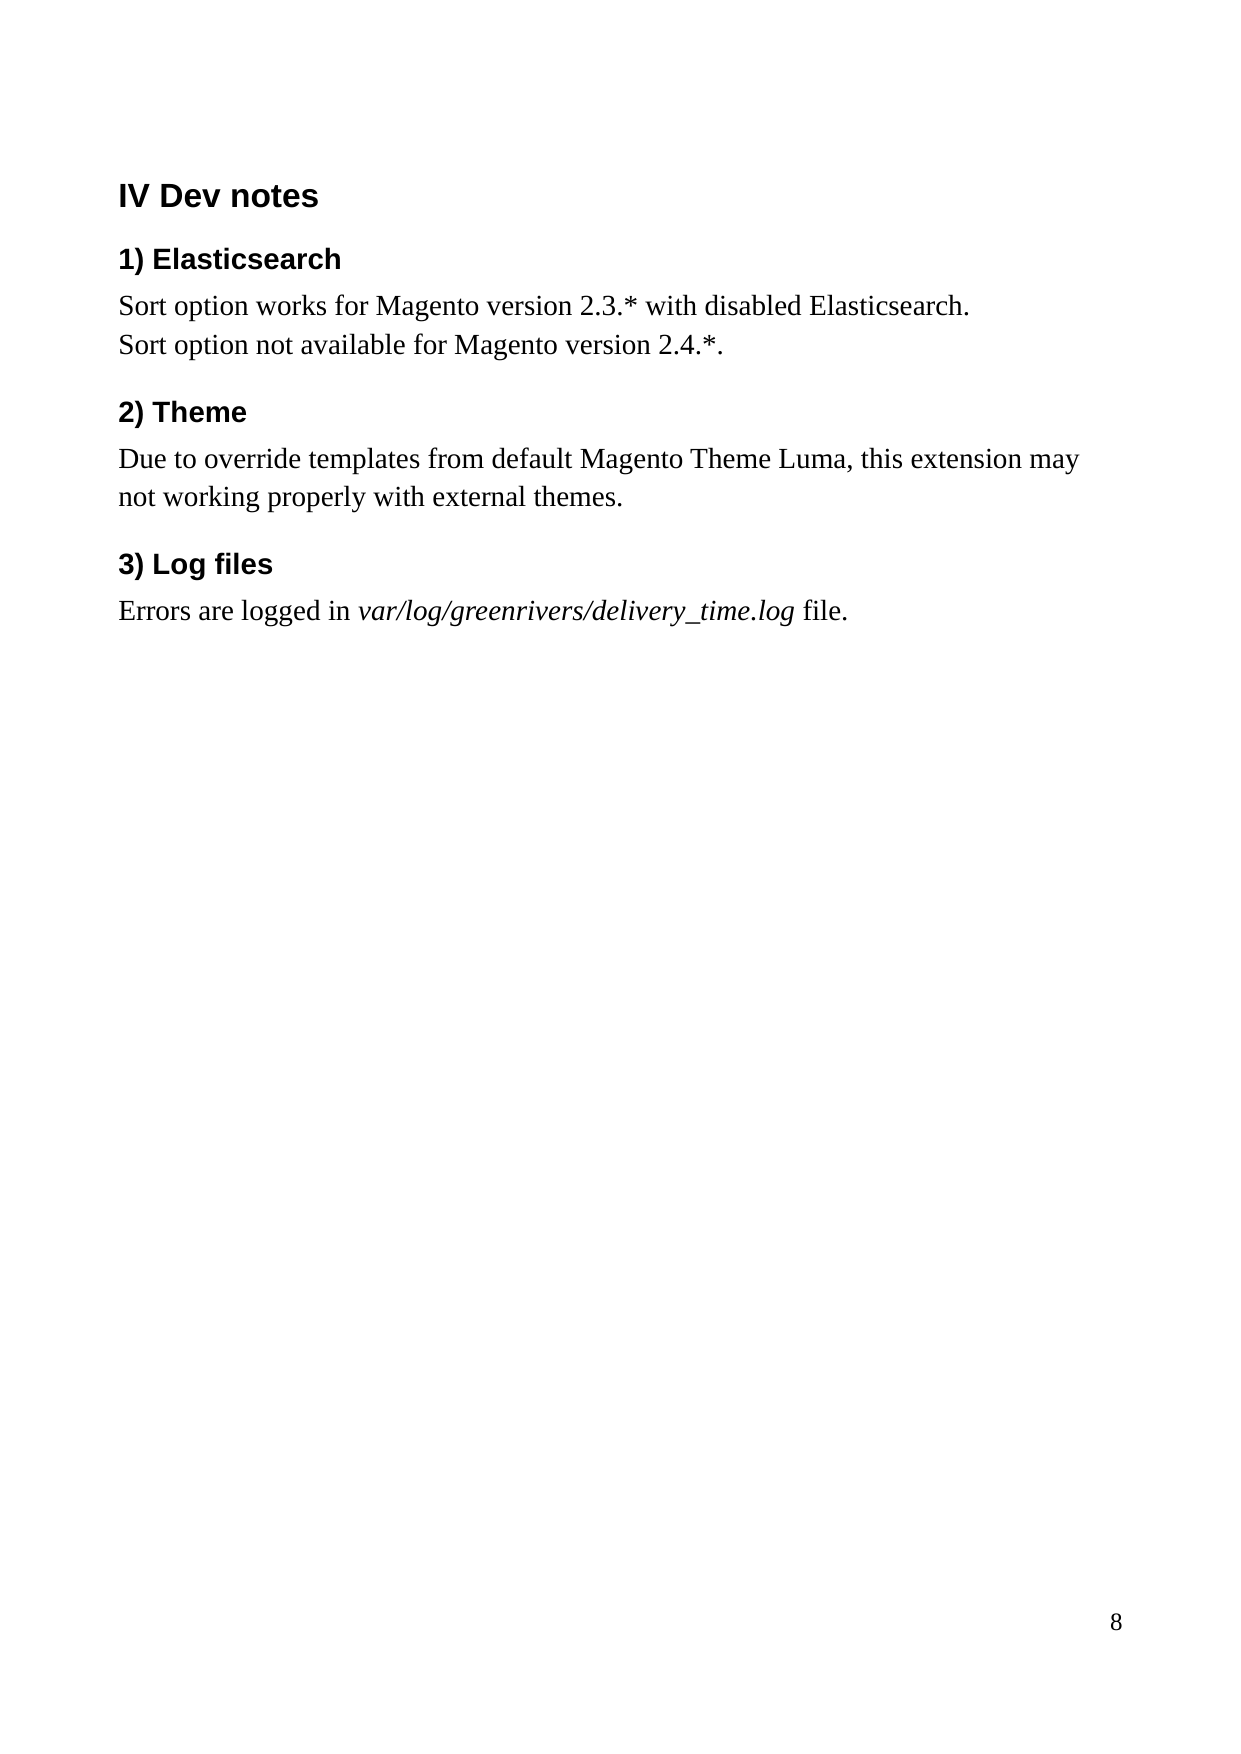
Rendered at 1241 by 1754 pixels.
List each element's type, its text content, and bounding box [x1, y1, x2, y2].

text Sort option works for Magento version 2.3.* with disabled Elasticsearch. Sort option not available for Magento version 2.4.*. [118, 288, 1122, 360]
subtitle 1) Elasticsearch [118, 242, 1122, 276]
text Errors are logged in var/log/greenrivers/delivery_time.log file. [118, 593, 1122, 627]
subtitle IV Dev notes [118, 176, 1122, 215]
subtitle 3) Log files [118, 547, 1122, 581]
subtitle 2) Theme [118, 394, 1122, 428]
text Due to override templates from default Magento Theme Luma, this extension may not working properly with external themes. [118, 441, 1122, 513]
